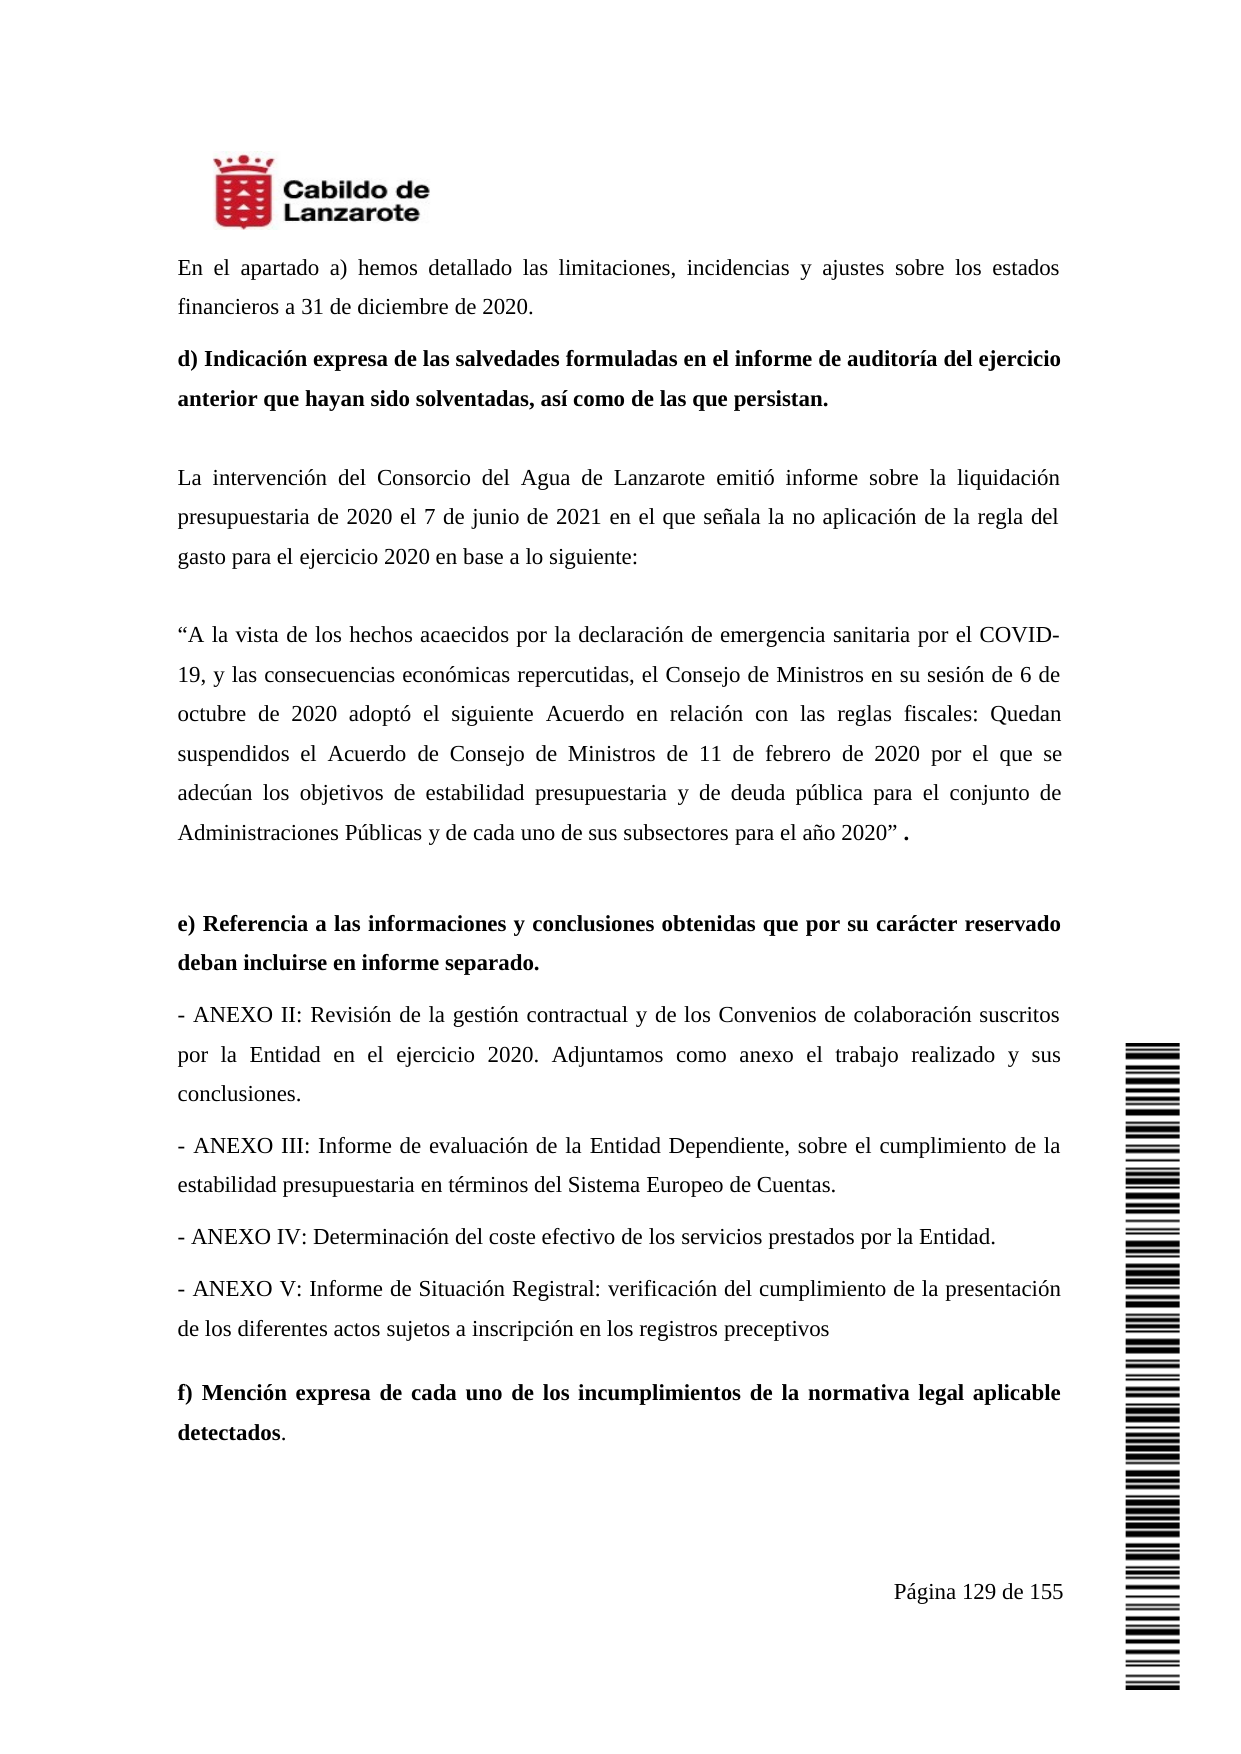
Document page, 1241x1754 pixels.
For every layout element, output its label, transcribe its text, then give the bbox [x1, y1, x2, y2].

subtitle Mención expresa de cada uno de los incumplimientos de la normativa legal aplicable detectados. [177, 1379, 1062, 1445]
text “A la vista de los hechos acaecidos por la declaración de emergencia sanitaria por el COVID- 19, y las consecuencias económicas repercutidas, el Consejo de Ministros en su sesión de 6 de octubre de 2020 adoptó el siguiente Acuerdo en relación con las reglas fiscales: Quedan suspendidos el Acuerdo de Consejo de Ministros de 11 de febrero de 2020 por el que se adecúan los objetivos de estabilidad presupuestaria y de deuda pública para el conjunto de Administraciones Públicas y de cada uno de sus subsectores para el año 2020” . [177, 622, 1062, 845]
list ANEXO IV: Determinación del coste efectivo de los servicios prestados por la Entidad. [177, 1223, 1125, 1249]
list ANEXO III: Informe de evaluación de la Entidad Dependiente, sobre el cumplimiento de la estabilidad presupuestaria en términos del Sistema Europeo de Cuentas. [177, 1132, 1062, 1198]
picture [1125, 1043, 1180, 1690]
subtitle Referencia a las informaciones y conclusiones obtenidas que por su carácter reservado deban incluirse en informe separado. [177, 910, 1062, 976]
text En el apartado a) hemos detallado las limitaciones, incidencias y ajustes sobre los estados financieros a 31 de diciembre de 2020. [177, 254, 1061, 320]
list ANEXO II: Revisión de la gestión contractual y de los Convenios de colaboración suscritos por la Entidad en el ejercicio 2020. Adjuntamos como anexo el trabajo realizado y sus conclusiones. [177, 1001, 1061, 1107]
text Página 129 de 155 [37, 1578, 1063, 1604]
text La intervención del Consorcio del Agua de Lanzarote emitió informe sobre la liquidación presupuestaria de 2020 el 7 de junio de 2021 en el que señala la no aplicación de la regla del gasto para el ejercicio 2020 en base a lo siguiente: [177, 464, 1062, 569]
list ANEXO V: Informe de Situación Registral: verificación del cumplimiento de la presentación de los diferentes actos sujetos a inscripción en los registros preceptivos [177, 1275, 1062, 1341]
picture [212, 151, 431, 230]
subtitle Indicación expresa de las salvedades formuladas en el informe de auditoría del ejercicio anterior que hayan sido solventadas, así como de las que persistan. [177, 345, 1062, 411]
